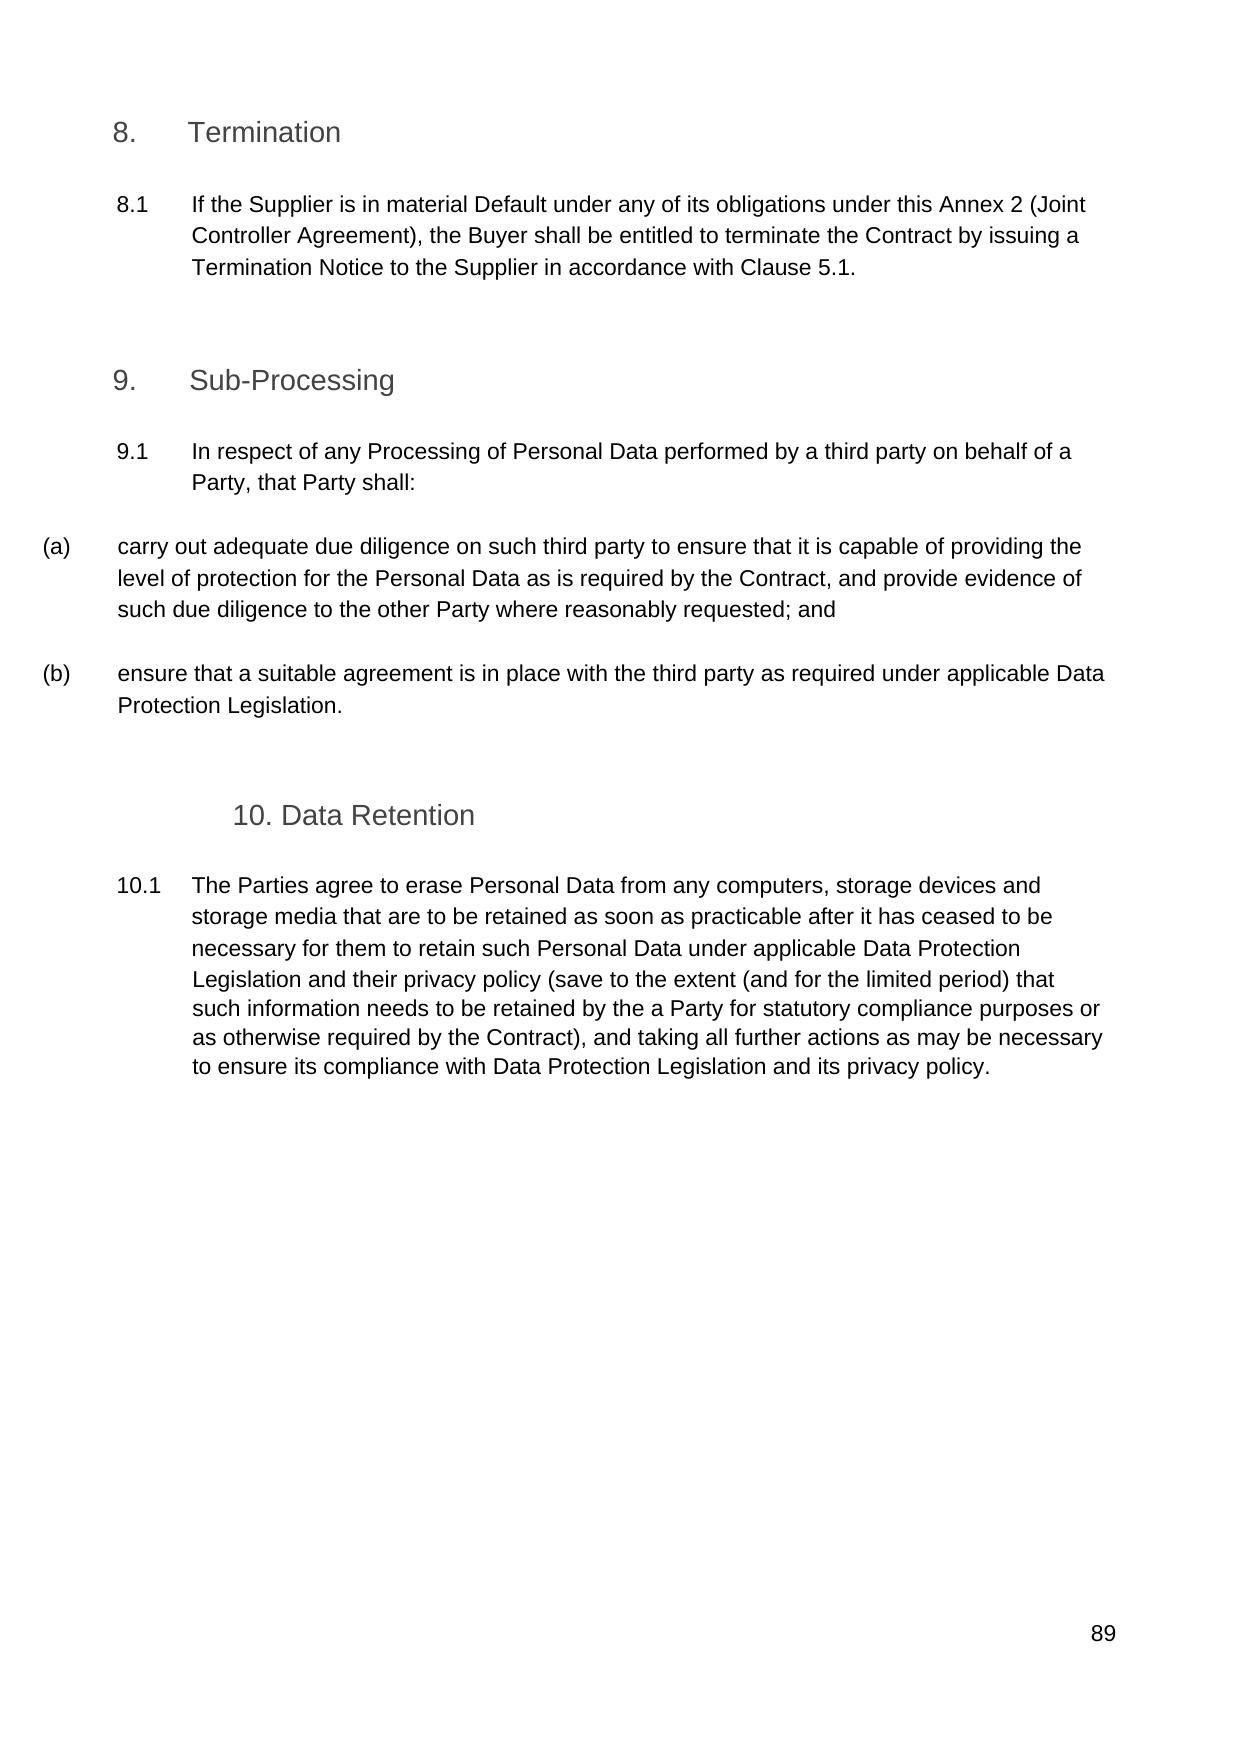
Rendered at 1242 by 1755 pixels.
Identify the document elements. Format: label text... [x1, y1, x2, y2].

list ensure that a suitable agreement is in place with the third party as required under applicable Data Protection Legislation. [42, 660, 1121, 718]
list carry out adequate due diligence on such third party to ensure that it is capable of providing the level of protection for the Personal Data as is required by the Contract, and provide evidence of such due diligence to the other Party where reasonably requested; and [42, 533, 1121, 623]
text 10.1 The Parties agree to erase Personal Data from any computers, storage devices and storage media that are to be retained as soon as practicable after it has ceased to be necessary for them to retain such Personal Data under applicable Data Protection [116, 872, 1121, 961]
text Legislation and their privacy policy (save to the extent (and for the limited period) that such information needs to be retained by the a Party for statutory compliance purposes or as otherwise required by the Contract), and taking all further actions as may be necessary to ensure its compliance with Data Protection Legislation and its privacy policy. [192, 966, 1109, 1079]
text 9.1 In respect of any Processing of Personal Data performed by a third party on behalf of a Party, that Party shall: [116, 438, 1121, 496]
text 8.1 If the Supplier is in material Default under any of its obligations under this Annex 2 (Joint Controller Agreement), the Buyer shall be entitled to terminate the Contract by issuing a Termination Notice to the Supplier in accordance with Clause 5.1. [116, 191, 1121, 280]
subtitle 9. Sub-Processing [0, 363, 1122, 396]
subtitle 8. Termination [0, 116, 1122, 149]
subtitle 10. Data Retention [116, 798, 1122, 831]
